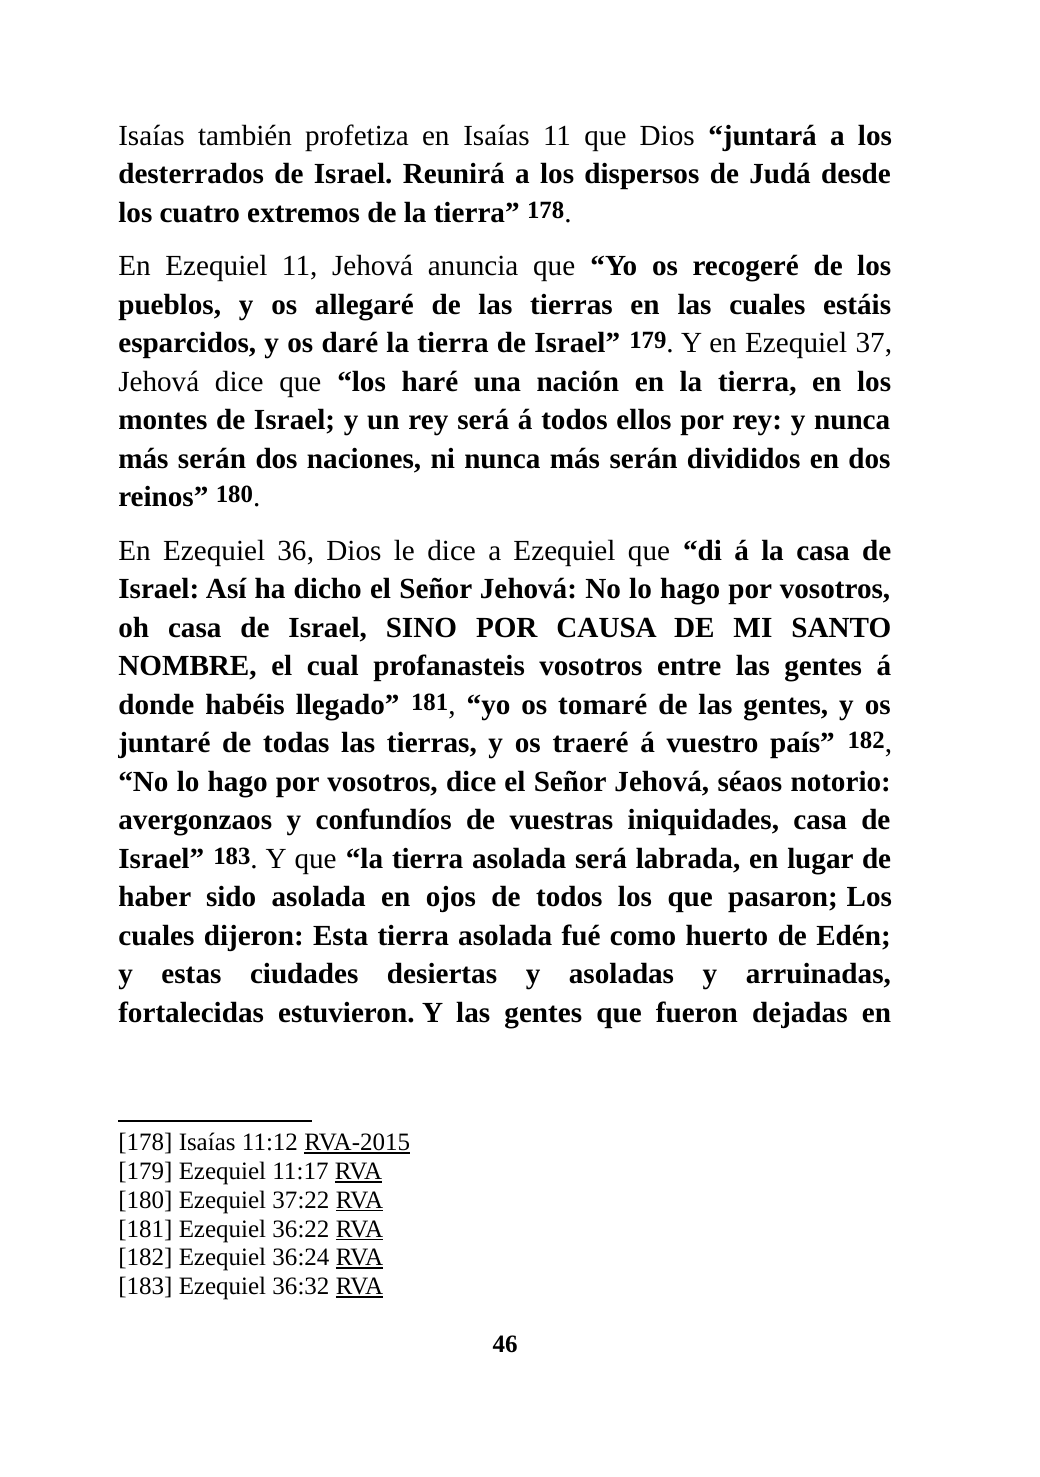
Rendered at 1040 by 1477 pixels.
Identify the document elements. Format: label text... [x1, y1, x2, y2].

text En Ezequiel 11, Jehová anuncia que “Yo os recogeré de los pueblos, y os allegaré de las tierras en las cuales estáis esparcidos, y os daré la tierra de Israel” . Y en Ezequiel 37, Jehová dice que “los haré una nación en la tierra, en los montes de Israel; y un rey será á todos ellos por rey: y nunca más serán dos naciones, ni nunca más serán divididos en dos reinos” . [118, 248, 892, 513]
text En Ezequiel 36, Dios le dice a Ezequiel que “di á la casa de Israel: Así ha dicho el Señor Jehová: No lo hago por vosotros, oh casa de Israel, SINO POR CAUSA DE MI SANTO NOMBRE, el cual profanasteis vosotros entre las gentes á donde habéis llegado” , “yo os tomaré de las gentes, y os juntaré de todas las tierras, y os traeré á vuestro país” , “No lo hago por vosotros, dice el Señor Jehová, séaos notorio: avergonzaos y confundíos de vuestras iniquidades, casa de Israel” . Y que “la tierra asolada será labrada, en lugar de haber sido asolada en ojos de todos los que pasaron; Los cuales dijeron: Esta tierra asolada fué como huerto de Edén; y estas ciudades desiertas y asoladas y arruinadas, fortalecidas estuvieron. Y las gentes que fueron dejadas en [118, 533, 892, 1029]
text Isaías también profetiza en Isaías 11 que Dios “juntará a los desterrados de Israel. Reunirá a los dispersos de Judá desde los cuatro extremos de la tierra” . [118, 118, 892, 229]
text Isaías 11:12 RVA-2015 [118, 1127, 892, 1156]
text Ezequiel 11:17 RVA [118, 1156, 892, 1185]
text Ezequiel 37:22 RVA [118, 1185, 892, 1214]
text Ezequiel 36:24 RVA [118, 1242, 892, 1271]
text Ezequiel 36:32 RVA [118, 1271, 892, 1300]
text Ezequiel 36:22 RVA [118, 1214, 892, 1242]
